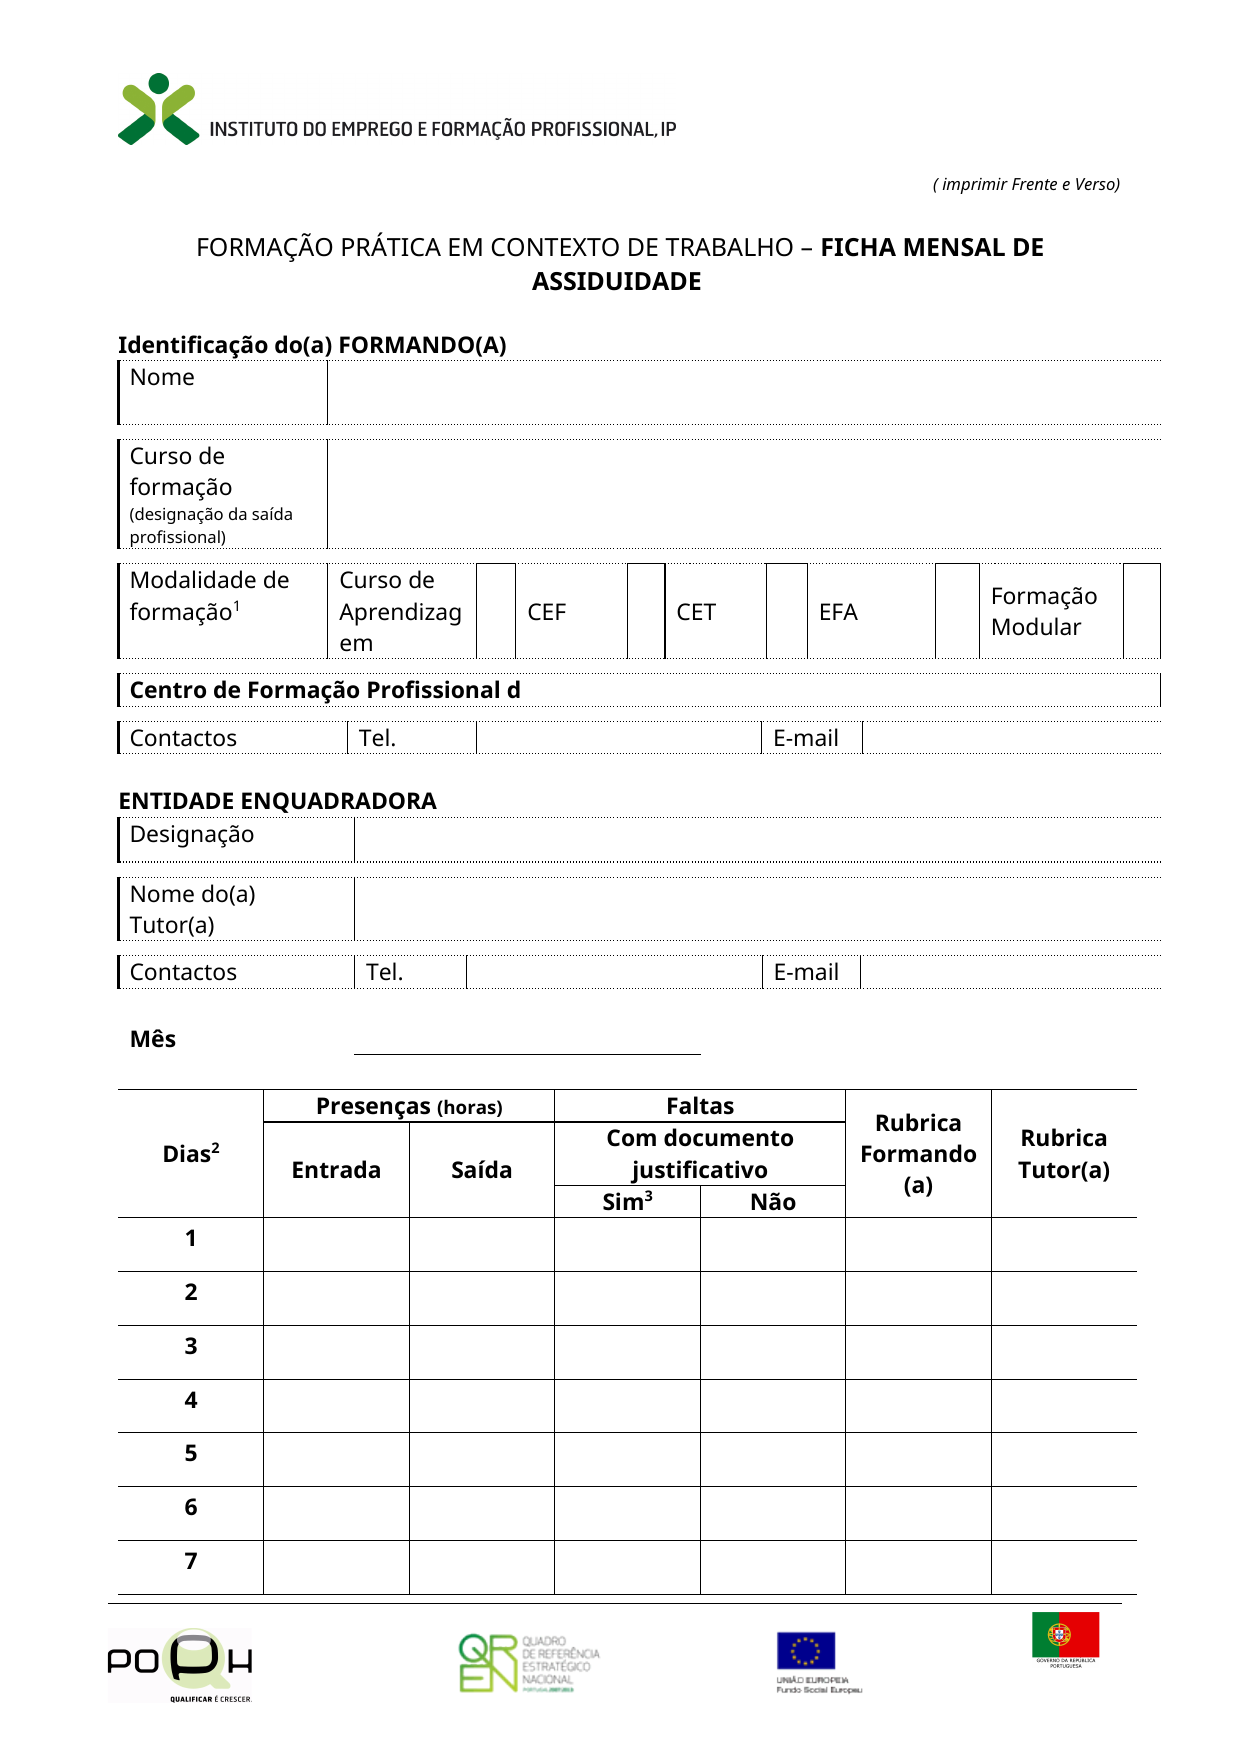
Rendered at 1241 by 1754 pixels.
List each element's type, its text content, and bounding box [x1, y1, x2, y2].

table_cell [264, 1433, 409, 1486]
table_cell 6 [118, 1487, 263, 1540]
table_cell Curso de Aprendizagem [328, 563, 476, 658]
table_cell [477, 721, 761, 753]
table_cell [846, 1380, 991, 1432]
table_cell [846, 1541, 991, 1593]
table_cell [555, 1487, 700, 1540]
table_cell 2 [118, 1272, 263, 1325]
table_cell [118, 940, 1161, 955]
table_cell Saída [410, 1123, 554, 1217]
table_cell [992, 1272, 1137, 1325]
table_cell [846, 1272, 991, 1325]
table_header [355, 817, 1161, 861]
table_header [328, 360, 1161, 424]
text ENTIDADE ENQUADRADORA [118, 785, 1122, 817]
table_cell 7 [118, 1541, 263, 1593]
table_cell Formação Modular [980, 563, 1123, 658]
table_cell E-mail [762, 721, 862, 753]
table_header Rubrica Formando(a) [846, 1090, 991, 1217]
table_cell CEF [516, 563, 627, 658]
table_cell 1 [118, 1218, 263, 1271]
table_header Dias2 [118, 1090, 263, 1217]
table_cell [555, 1218, 700, 1271]
table_cell Entrada [264, 1123, 409, 1217]
table_header Faltas [555, 1090, 845, 1121]
table_cell [467, 955, 762, 988]
table_cell [861, 955, 1161, 988]
table_cell Contactos [120, 955, 354, 988]
table_cell EFA [808, 563, 935, 658]
table_cell [410, 1433, 554, 1486]
table_cell Contactos [120, 721, 347, 753]
table_cell [992, 1433, 1137, 1486]
table_cell [118, 548, 1161, 563]
table_cell [701, 1272, 845, 1325]
table_cell [118, 424, 1161, 439]
table_cell [555, 1433, 700, 1486]
table_cell [762, 706, 967, 721]
table_cell [410, 1326, 554, 1378]
table_cell [410, 1380, 554, 1432]
table_cell 4 [118, 1380, 263, 1432]
table_cell Centro de Formação Profissional d [120, 673, 1160, 706]
table_cell [410, 1487, 554, 1540]
table_cell Não [701, 1186, 845, 1217]
table_cell Nome do(a) Tutor(a) [120, 877, 354, 940]
table_cell [992, 1380, 1137, 1432]
table_cell [555, 1272, 700, 1325]
table_cell Tel. [355, 955, 466, 988]
table_cell 5 [118, 1433, 263, 1486]
table_cell Tel. [348, 721, 476, 753]
table_header Designação [120, 817, 354, 861]
table_header Presenças (horas) [264, 1090, 554, 1121]
table_cell [410, 1218, 554, 1271]
table_cell [992, 1326, 1137, 1378]
table_cell [967, 706, 1161, 721]
table_cell [767, 564, 807, 658]
table_cell [118, 861, 1161, 877]
table_cell [701, 1541, 845, 1593]
table_cell [264, 1272, 409, 1325]
table_cell 3 [118, 1326, 263, 1378]
table_cell [555, 1326, 700, 1378]
table_cell [477, 564, 515, 658]
table_cell [355, 877, 1161, 940]
table_cell [992, 1541, 1137, 1593]
text Identificação do(a) FORMANDO(A) [118, 329, 1122, 360]
table_cell [328, 439, 1161, 548]
table_cell [701, 1218, 845, 1271]
table_cell [701, 1433, 845, 1486]
table_cell [701, 1326, 845, 1378]
table_cell [863, 721, 1161, 753]
table_cell [936, 564, 979, 658]
table_cell [264, 1326, 409, 1378]
table_cell [118, 658, 1161, 673]
table_cell [701, 1380, 845, 1432]
table_cell [118, 706, 347, 721]
table_cell [410, 1272, 554, 1325]
table_cell Com documento justificativo [555, 1123, 845, 1185]
table_cell [628, 564, 664, 658]
table_header Mês [118, 1023, 354, 1054]
table_cell Curso de formação (designação da saída profissional) [120, 439, 327, 548]
table_cell [410, 1541, 554, 1593]
table_cell [264, 1218, 409, 1271]
table_header Nome [120, 360, 327, 424]
table_header [354, 1023, 701, 1054]
table_cell Modalidade de formação1 [120, 563, 327, 658]
table_cell [555, 1541, 700, 1593]
table_cell [846, 1326, 991, 1378]
table_header Rubrica Tutor(a) [992, 1090, 1137, 1217]
table_cell Sim3 [555, 1186, 700, 1217]
text FORMAÇÃO PRÁTICA EM CONTEXTO DE TRABALHO – FICHA MENSAL DE ASSIDUIDADE [118, 230, 1122, 298]
table_cell [701, 1487, 845, 1540]
table_cell [555, 1380, 700, 1432]
table_cell CET [666, 563, 766, 658]
table_cell [992, 1487, 1137, 1540]
table_cell E-mail [763, 955, 860, 988]
table_cell [846, 1487, 991, 1540]
table_cell [1124, 564, 1160, 658]
table_cell [264, 1487, 409, 1540]
table_cell [992, 1218, 1137, 1271]
table_cell [264, 1380, 409, 1432]
table_cell [477, 706, 762, 721]
table_cell [846, 1433, 991, 1486]
table_cell [348, 706, 477, 721]
text ( imprimir Frente e Verso) [118, 173, 1122, 196]
table_cell [264, 1541, 409, 1593]
table_cell [846, 1218, 991, 1271]
